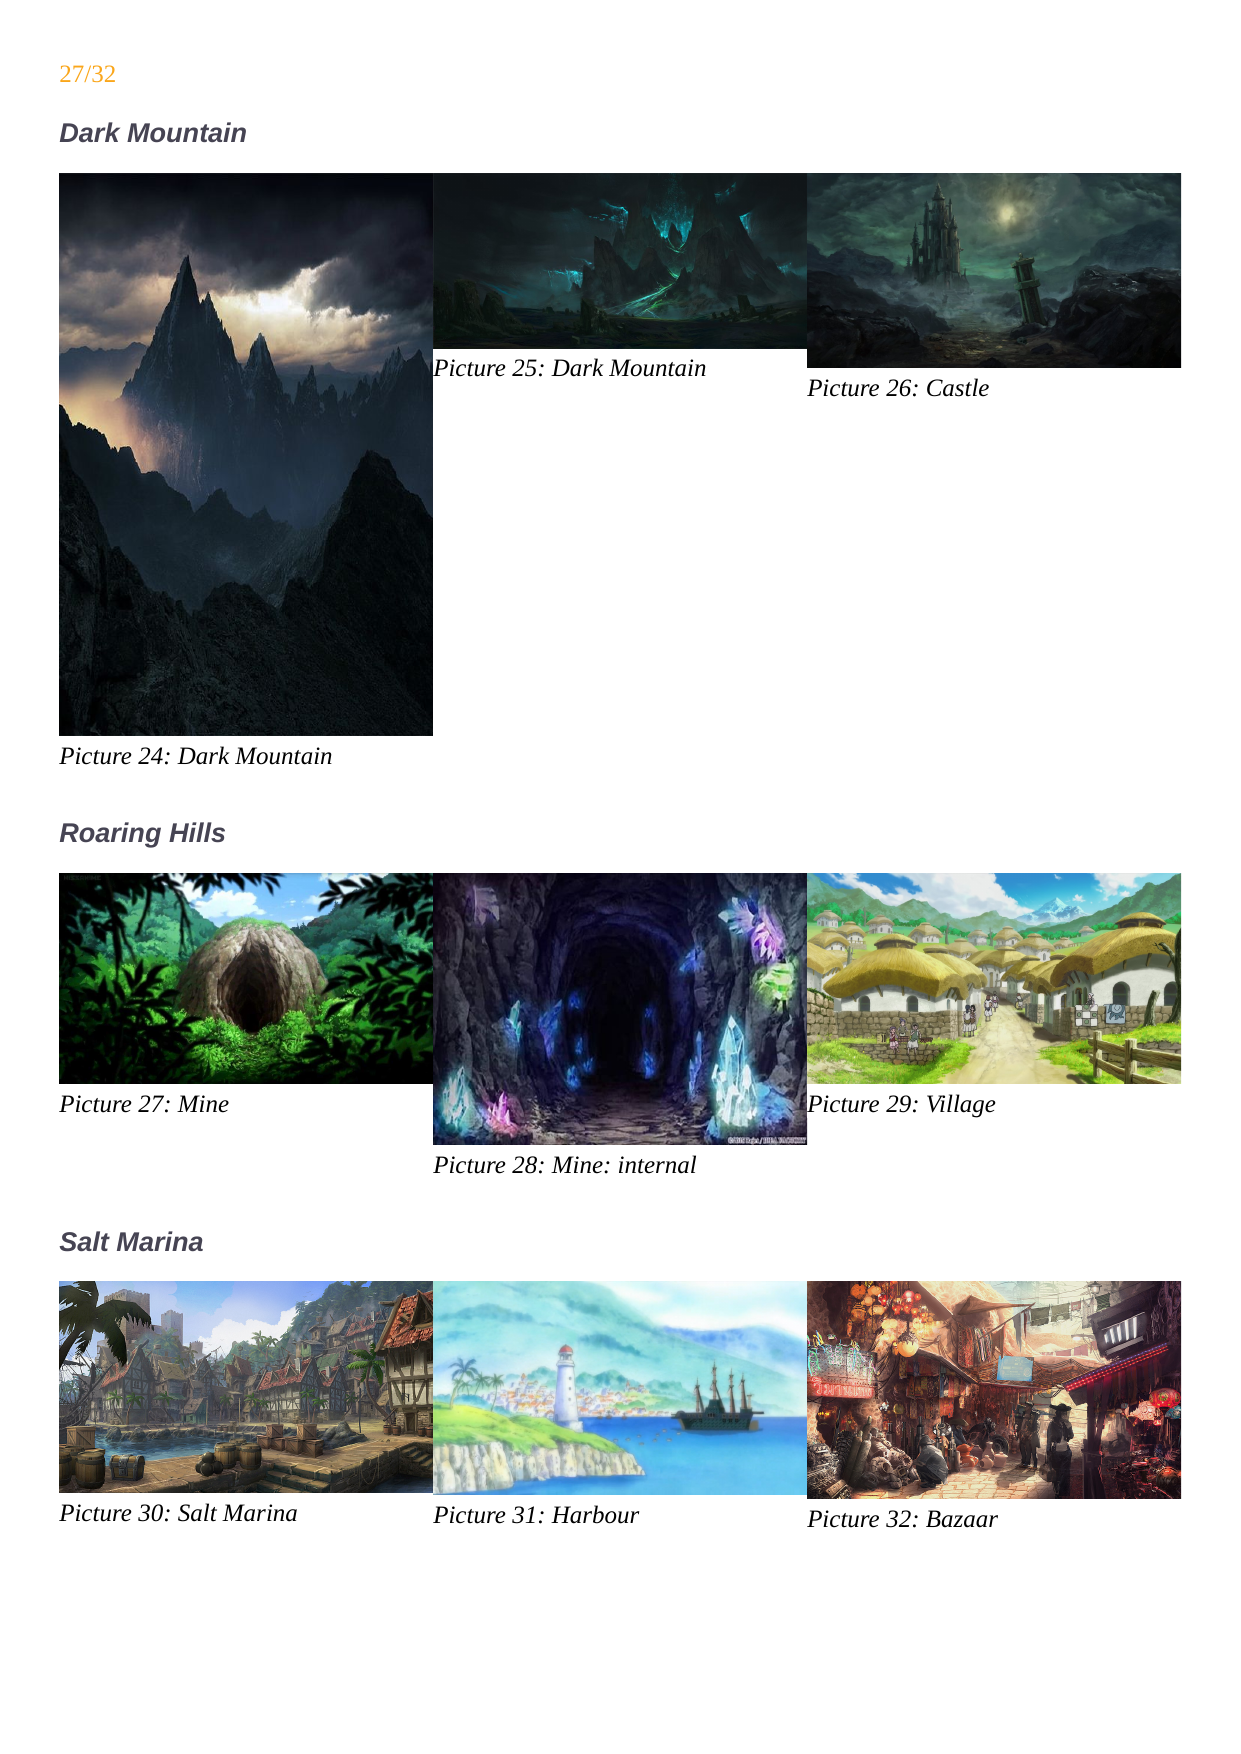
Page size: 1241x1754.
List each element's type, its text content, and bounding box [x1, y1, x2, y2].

table_header [813, 1512, 819, 1519]
table_header [807, 161, 1181, 173]
table_header [807, 368, 1181, 804]
table_header [433, 349, 807, 804]
subtitle Roaring Hills [59, 817, 1181, 848]
table_header [439, 1158, 445, 1165]
table_header [813, 381, 819, 388]
table_header [59, 1269, 433, 1281]
table_header [59, 1493, 433, 1567]
table_header [433, 161, 807, 173]
table_header [439, 1508, 445, 1515]
table_header [807, 1269, 1181, 1281]
table_header [813, 1097, 819, 1104]
subtitle Dark Mountain [59, 117, 1181, 148]
table_header [65, 1506, 71, 1513]
table_header [59, 736, 433, 804]
subtitle Salt Marina [59, 1226, 1181, 1257]
table_header [433, 861, 807, 873]
table_header [807, 861, 1181, 873]
picture [59, 1281, 1182, 1499]
picture [59, 873, 1182, 1145]
table_header [439, 361, 445, 368]
table_header [65, 1097, 71, 1104]
table_header [433, 1145, 807, 1213]
table_header [65, 749, 71, 756]
table_header [807, 1499, 1181, 1567]
table_header [59, 861, 433, 873]
table_header [59, 161, 433, 173]
table_header [59, 1084, 433, 1213]
picture [59, 173, 1182, 736]
table_header [433, 1495, 807, 1567]
table_header [433, 1269, 807, 1281]
table_header [807, 1084, 1181, 1213]
